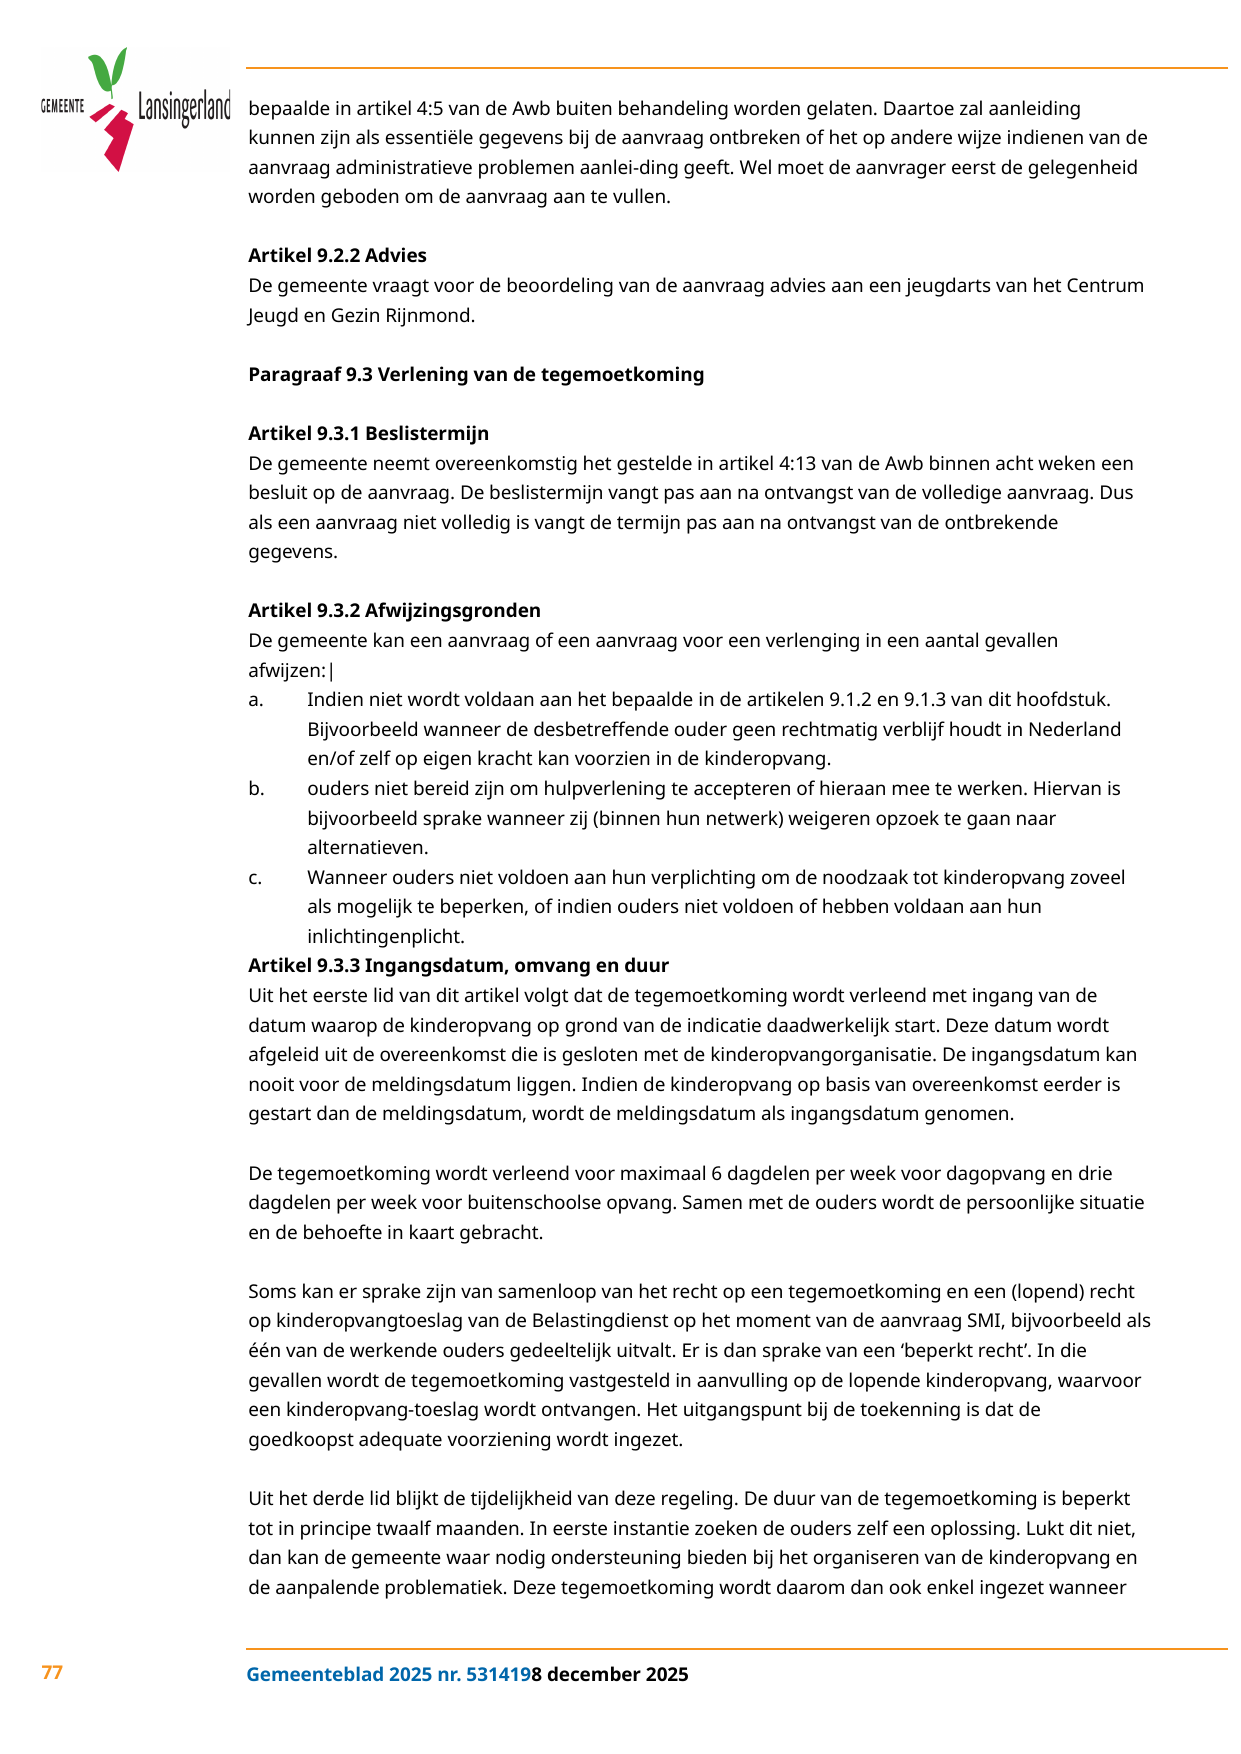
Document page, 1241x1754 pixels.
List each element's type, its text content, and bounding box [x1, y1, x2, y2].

text Uit het eerste lid van dit artikel volgt dat de tegemoetkoming wordt verleend met ingang van de datum waarop de kinderopvang op grond van de indicatie daadwerkelijk start. Deze datum wordt afgeleid uit de overeenkomst die is gesloten met de kinderopvangorganisatie. De ingangsdatum kan nooit voor de meldingsdatum liggen. Indien de kinderopvang op basis van overeenkomst eerder is gestart dan de meldingsdatum, wordt de meldingsdatum als ingangsdatum genomen. [248, 982, 1152, 1126]
text Uit het derde lid blijkt de tijdelijkheid van deze regeling. De duur van de tegemoetkoming is beperkt tot in principe twaalf maanden. In eerste instantie zoeken de ouders zelf een oplossing. Lukt dit niet, dan kan de gemeente waar nodig ondersteuning bieden bij het organiseren van de kinderopvang en de aanpalende problematiek. Deze tegemoetkoming wordt daarom dan ook enkel ingezet wanneer [248, 1485, 1152, 1600]
text De gemeente kan een aanvraag of een aanvraag voor een verlenging in een aantal gevallen afwijzen:| [248, 627, 1152, 683]
text Paragraaf 9.3 Verlening van de tegemoetkoming [248, 361, 1152, 387]
text Artikel 9.3.1 Beslistermijn [248, 420, 1152, 446]
text Soms kan er sprake zijn van samenloop van het recht op een tegemoetkoming en een (lopend) recht op kinderopvangtoeslag van de Belastingdienst op het moment van de aanvraag SMI, bijvoorbeeld als één van de werkende ouders gedeeltelijk uitvalt. Er is dan sprake van een ‘beperkt recht’. In die gevallen wordt de tegemoetkoming vastgesteld in aanvulling op de lopende kinderopvang, waarvoor een kinderopvang-toeslag wordt ontvangen. Het uitgangspunt bij de toekenning is dat de goedkoopst adequate voorziening wordt ingezet. [248, 1278, 1152, 1452]
list Wanneer ouders niet voldoen aan hun verplichting om de noodzaak tot kinderopvang zoveel als mogelijk te beperken, of indien ouders niet voldoen of hebben voldaan aan hun inlichtingenplicht. [248, 864, 1152, 949]
text Artikel 9.3.3 Ingangsdatum, omvang en duur [248, 953, 1152, 978]
list ouders niet bereid zijn om hulpverlening te accepteren of hieraan mee te werken. Hiervan is bijvoorbeeld sprake wanneer zij (binnen hun netwerk) weigeren opzoek te gaan naar alternatieven. [248, 775, 1152, 860]
text Artikel 9.2.2 Advies [248, 243, 1152, 268]
text bepaalde in artikel 4:5 van de Awb buiten behandeling worden gelaten. Daartoe zal aanleiding kunnen zijn als essentiële gegevens bij de aanvraag ontbreken of het op andere wijze indienen van de aanvraag administratieve problemen aanlei-ding geeft. Wel moet de aanvrager eerst de gelegenheid worden geboden om de aanvraag aan te vullen. [248, 95, 1152, 209]
picture [41, 47, 231, 172]
text De gemeente vraagt voor de beoordeling van de aanvraag advies aan een jeugdarts van het Centrum Jeugd en Gezin Rijnmond. [248, 272, 1152, 328]
text De gemeente neemt overeenkomstig het gestelde in artikel 4:13 van de Awb binnen acht weken een besluit op de aanvraag. De beslistermijn vangt pas aan na ontvangst van de volledige aanvraag. Dus als een aanvraag niet volledig is vangt de termijn pas aan na ontvangst van de ontbrekende gegevens. [248, 450, 1152, 564]
text Artikel 9.3.2 Afwijzingsgronden [248, 598, 1152, 623]
text De tegemoetkoming wordt verleend voor maximaal 6 dagdelen per week voor dagopvang en drie dagdelen per week voor buitenschoolse opvang. Samen met de ouders wordt de persoonlijke situatie en de behoefte in kaart gebracht. [248, 1160, 1152, 1245]
list Indien niet wordt voldaan aan het bepaalde in de artikelen 9.1.2 en 9.1.3 van dit hoofdstuk. Bijvoorbeeld wanneer de desbetreffende ouder geen rechtmatig verblijf houdt in Nederland en/of zelf op eigen kracht kan voorzien in de kinderopvang. [248, 686, 1152, 771]
